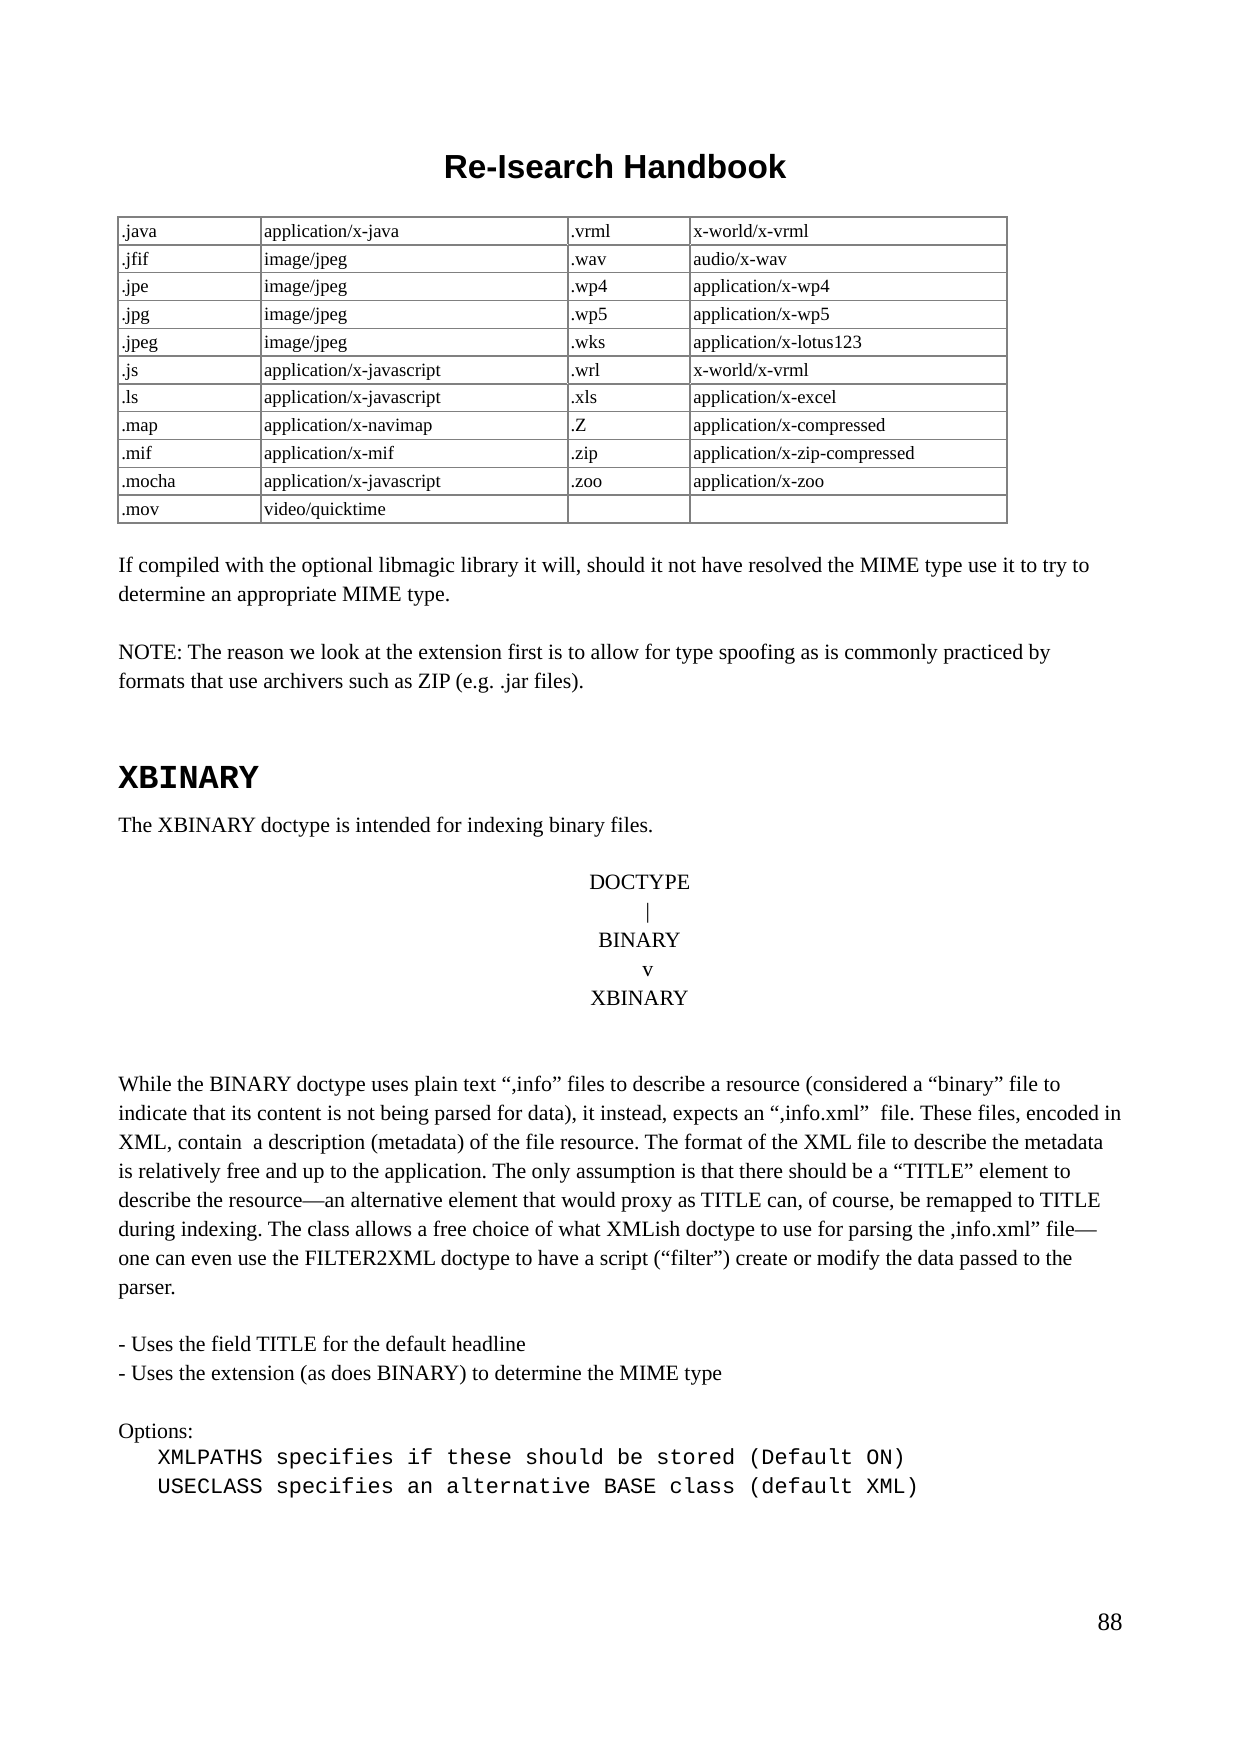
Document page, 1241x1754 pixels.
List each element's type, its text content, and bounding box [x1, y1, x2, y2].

table_cell .wp5 [569, 301, 689, 327]
text XMLPATHS specifies if these should be stored (Default ON) [118, 1447, 1122, 1471]
table_cell application/x-excel [691, 385, 1006, 411]
table_cell [691, 496, 1006, 522]
table_cell x-world/x-vrml [691, 357, 1006, 383]
table_cell application/x-mif [262, 440, 567, 467]
table_cell application/x-wp5 [691, 301, 1006, 327]
table_cell application/x-java [262, 218, 567, 244]
table_cell application/x-compressed [691, 412, 1006, 439]
table_cell .zoo [569, 468, 689, 494]
table_cell image/jpeg [262, 273, 567, 300]
text XBINARY [118, 985, 1122, 1010]
table_cell .ls [119, 385, 260, 411]
table_cell image/jpeg [262, 301, 567, 327]
table_cell .wks [569, 329, 689, 355]
table_cell application/x-javascript [262, 385, 567, 411]
table_cell application/x-javascript [262, 357, 567, 383]
table_cell video/quicktime [262, 496, 567, 522]
table_cell .vrml [569, 218, 689, 244]
table_cell .jpg [119, 301, 260, 327]
text USECLASS specifies an alternative BASE class (default XML) [118, 1475, 1122, 1500]
text DOCTYPE [118, 869, 1122, 894]
table_cell application/x-javascript [262, 468, 567, 494]
table_cell .mif [119, 440, 260, 467]
text | [118, 898, 1122, 923]
text Options: [118, 1418, 1122, 1443]
table_cell .Z [569, 412, 689, 439]
table_cell application/x-lotus123 [691, 329, 1006, 355]
table_cell .map [119, 412, 260, 439]
table_cell application/x-zip-compressed [691, 440, 1006, 467]
table_cell image/jpeg [262, 246, 567, 272]
table_cell .jpe [119, 273, 260, 300]
table_cell .wp4 [569, 273, 689, 300]
table_cell .wav [569, 246, 689, 272]
table_cell .jpeg [119, 329, 260, 355]
text If compiled with the optional libmagic library it will, should it not have resolved the MIME type use it to try to determine an appropriate MIME type. [118, 552, 1122, 606]
table_cell .wrl [569, 357, 689, 383]
table_cell x-world/x-vrml [691, 218, 1006, 244]
table_cell audio/x-wav [691, 246, 1006, 272]
text - Uses the field TITLE for the default headline [118, 1331, 1122, 1356]
table_cell image/jpeg [262, 329, 567, 355]
text - Uses the extension (as does BINARY) to determine the MIME type [118, 1360, 1122, 1385]
table_cell .zip [569, 440, 689, 467]
table_cell application/x-zoo [691, 468, 1006, 494]
text BINARY [118, 927, 1122, 952]
table_cell .mocha [119, 468, 260, 494]
table_cell application/x-wp4 [691, 273, 1006, 300]
table_cell .xls [569, 385, 689, 411]
text NOTE: The reason we look at the extension first is to allow for type spoofing as is commonly practiced by formats that use archivers such as ZIP (e.g. .jar files). [118, 639, 1122, 693]
text v [118, 956, 1122, 981]
table_cell .js [119, 357, 260, 383]
table_cell application/x-navimap [262, 412, 567, 439]
text The XBINARY doctype is intended for indexing binary files. [118, 812, 1122, 837]
table_cell .mov [119, 496, 260, 522]
text While the BINARY doctype uses plain text “,info” files to describe a resource (considered a “binary” file to indicate that its content is not being parsed for data), it instead, expects an “,info.xml” file. These files, encoded in XML, contain a description (metadata) of the file resource. The format of the XML file to describe the metadata is relatively free and up to the application. The only assumption is that there should be a “TITLE” element to describe the resource—an alternative element that would proxy as TITLE can, of course, be remapped to TITLE during indexing. The class allows a free choice of what XMLish doctype to use for parsing the ,info.xml” file—one can even use the FILTER2XML doctype to have a script (“filter”) create or modify the data passed to the parser. [118, 1071, 1122, 1299]
table_cell .java [119, 218, 260, 244]
table_cell .jfif [119, 246, 260, 272]
subtitle XBINARY [118, 761, 1122, 799]
table_cell [569, 496, 689, 522]
